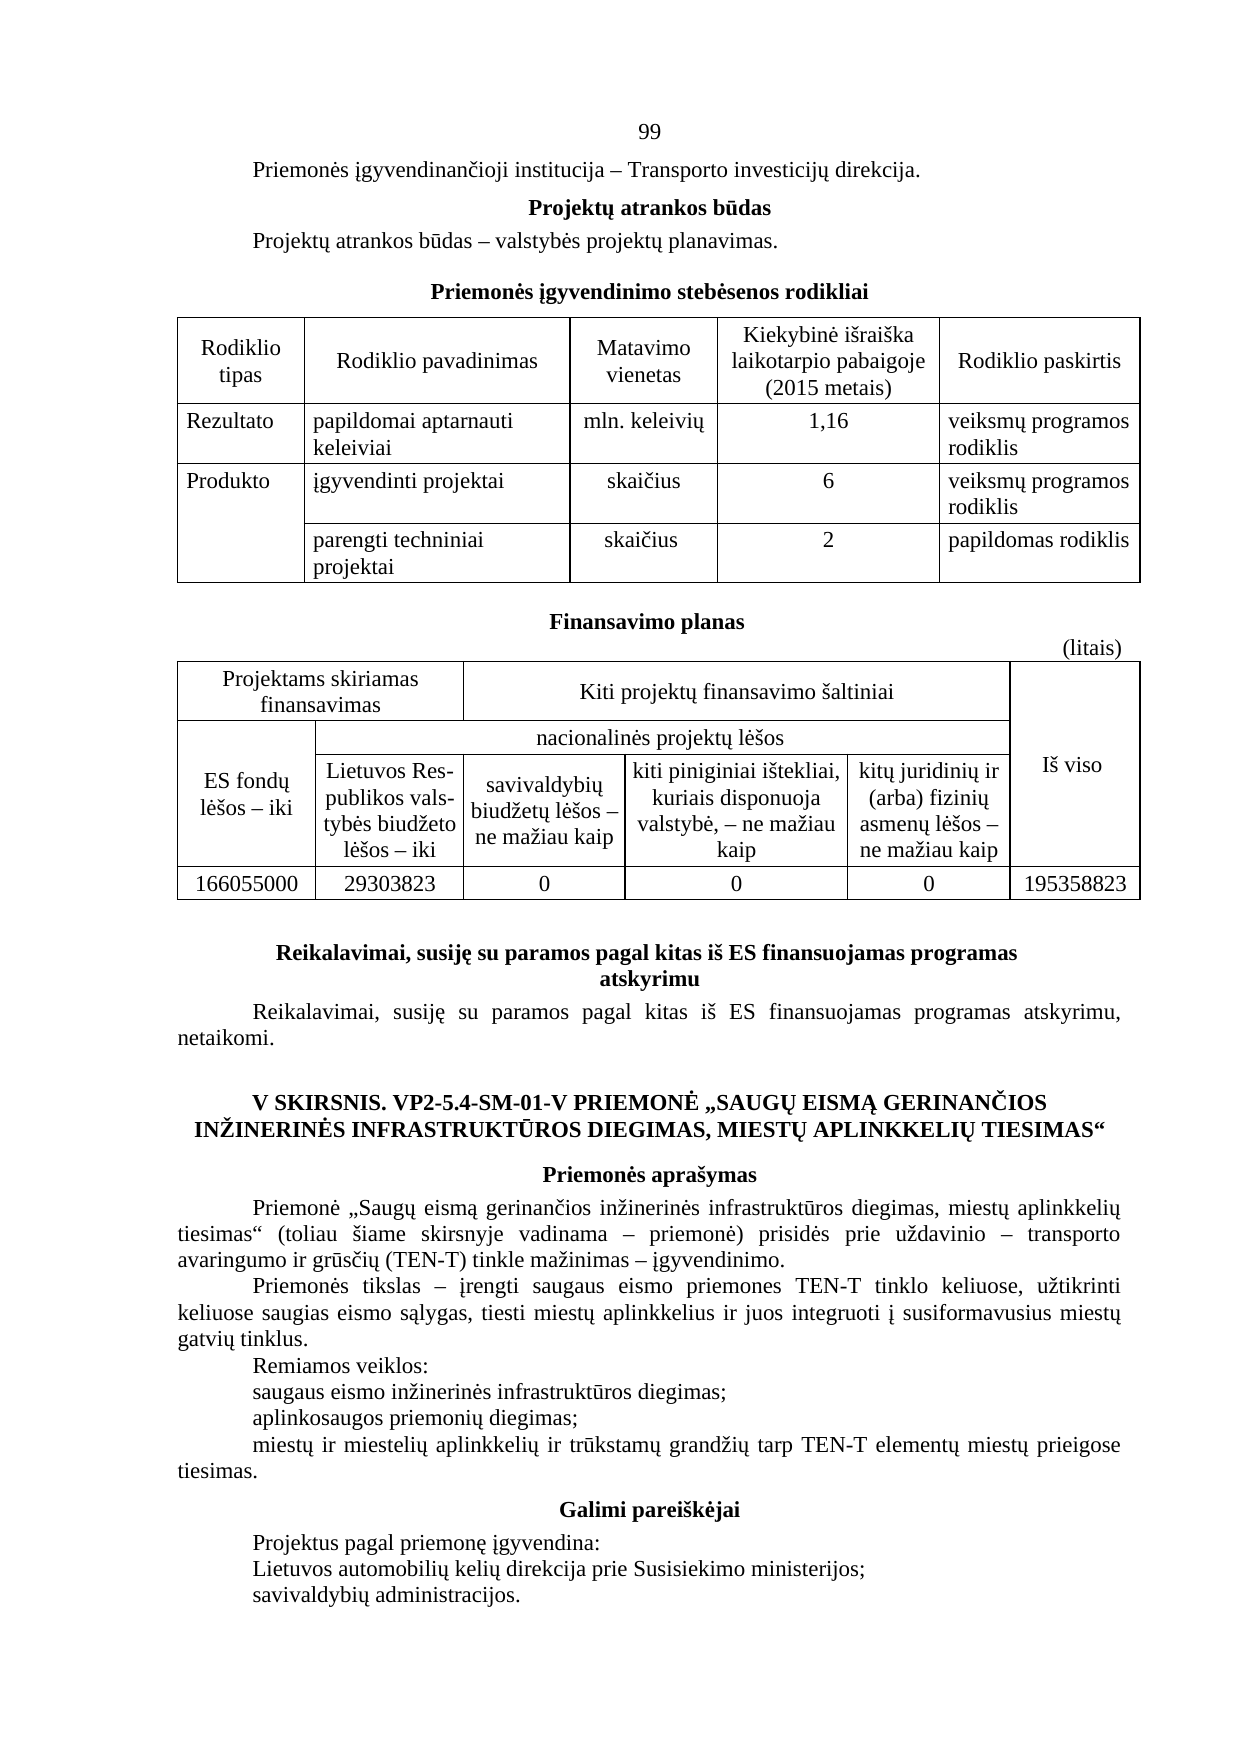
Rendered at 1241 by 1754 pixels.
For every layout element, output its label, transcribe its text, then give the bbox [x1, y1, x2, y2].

table_cell mln. keleivių [571, 404, 717, 463]
table_cell ES fondų lėšos – iki [178, 721, 315, 866]
table_cell kitų juridinių ir (arba) fizinių asmenų lėšos – ne mažiau kaip [848, 755, 1009, 866]
table_cell 0 [464, 867, 624, 899]
subtitle V SKIRSNIS. VP2-5.4-SM-01-V priemonė „saugų eismą gerinančios inžinerinės infrastruktūros diegimas, miestų aplinkkelių tiesimas“ [177, 1089, 1122, 1142]
table_cell skaičius [571, 524, 717, 582]
table_cell papildomas rodiklis [940, 524, 1139, 582]
text Projektus pagal priemonę įgyvendina: [177, 1528, 1122, 1555]
table_cell savivaldybių biudžetų lėšos – ne mažiau kaip [464, 755, 624, 866]
table_header Rodiklio paskirtis [940, 318, 1139, 403]
text aplinkosaugos priemonių diegimas; [177, 1404, 1122, 1431]
text Projektų atrankos būdas – valstybės projektų planavimas. [177, 227, 1122, 253]
table_cell papildomai aptarnauti keleiviai [305, 404, 569, 463]
table_header Iš viso [1011, 662, 1139, 866]
table_header Kiekybinė išraiška laikotarpio pabaigoje (2015 metais) [718, 318, 939, 403]
text Reikalavimai, susiję su paramos pagal kitas iš ES finansuojamas programas atskyrimu, netaikomi. [177, 998, 1122, 1051]
table_header Matavimo vienetas [571, 318, 717, 403]
table_cell 166055000 [178, 867, 315, 899]
table_cell 195358823 [1011, 867, 1139, 899]
table_cell 2 [718, 524, 939, 582]
table_cell veiksmų programos rodiklis [940, 404, 1139, 463]
text Priemonės tikslas – įrengti saugaus eismo priemones TEN-T tinklo keliuose, užtikrinti keliuose saugias eismo sąlygas, tiesti miestų aplinkkelius ir juos integruoti į susiformavusius miestų gatvių tinklus. [177, 1273, 1122, 1352]
text Priemonės įgyvendinimo stebėsenos rodikliai [177, 278, 1122, 305]
table_cell 0 [848, 867, 1009, 899]
table_header Kiti projektų finansavimo šaltiniai [464, 662, 1009, 720]
text miestų ir miestelių aplinkkelių ir trūkstamų grandžių tarp TEN-T elementų miestų prieigose tiesimas. [177, 1431, 1122, 1483]
table_cell 6 [718, 464, 939, 522]
table_header Rodiklio tipas [178, 318, 304, 403]
text Priemonė „Saugų eismą gerinančios inžinerinės infrastruktūros diegimas, miestų aplinkkelių tiesimas“ (toliau šiame skirsnyje vadinama – priemonė) prisidės prie uždavinio – transporto avaringumo ir grūsčių (TEN-T) tinkle mažinimas – įgyvendinimo. [177, 1193, 1122, 1273]
text Projektų atrankos būdas [177, 194, 1122, 221]
text (litais) [177, 634, 1122, 661]
table_cell 29303823 [316, 867, 463, 899]
table_cell 1,16 [718, 404, 939, 463]
text Finansavimo planas [177, 608, 1122, 634]
table_cell Lietuvos Res­publikos vals­tybės biudžeto lėšos – iki [316, 755, 463, 866]
table_header Rodiklio pavadinimas [305, 318, 569, 403]
table_cell veiksmų programos rodiklis [940, 464, 1139, 522]
text Priemonės įgyvendinančioji institucija – Transporto investicijų direkcija. [177, 156, 1122, 182]
table_cell Rezultato [178, 404, 304, 463]
table_cell skaičius [571, 464, 717, 522]
text Remiamos veiklos: [177, 1352, 1122, 1378]
table_cell įgyvendinti projektai [305, 464, 569, 522]
text Galimi pareiškėjai [177, 1496, 1122, 1522]
text saugaus eismo inžinerinės infrastruktūros diegimas; [177, 1378, 1122, 1404]
table_cell Produkto [178, 464, 304, 582]
table_cell parengti techniniai projektai [305, 524, 569, 582]
table_cell 0 [626, 867, 847, 899]
text Lietuvos automobilių kelių direkcija prie Susisiekimo ministerijos; [177, 1555, 1122, 1581]
table_cell kiti piniginiai ištekliai, kuriais disponuoja valstybė, – ne mažiau kaip [626, 755, 847, 866]
table_cell nacionalinės projektų lėšos [316, 721, 1009, 753]
text Reikalavimai, susiję su paramos pagal kitas iš ES finansuojamas programas atskyrimu [177, 913, 1122, 992]
table_header Projektams skiriamas finansavimas [178, 662, 463, 720]
text savivaldybių administracijos. [177, 1581, 1122, 1608]
text Priemonės aprašymas [177, 1161, 1122, 1187]
